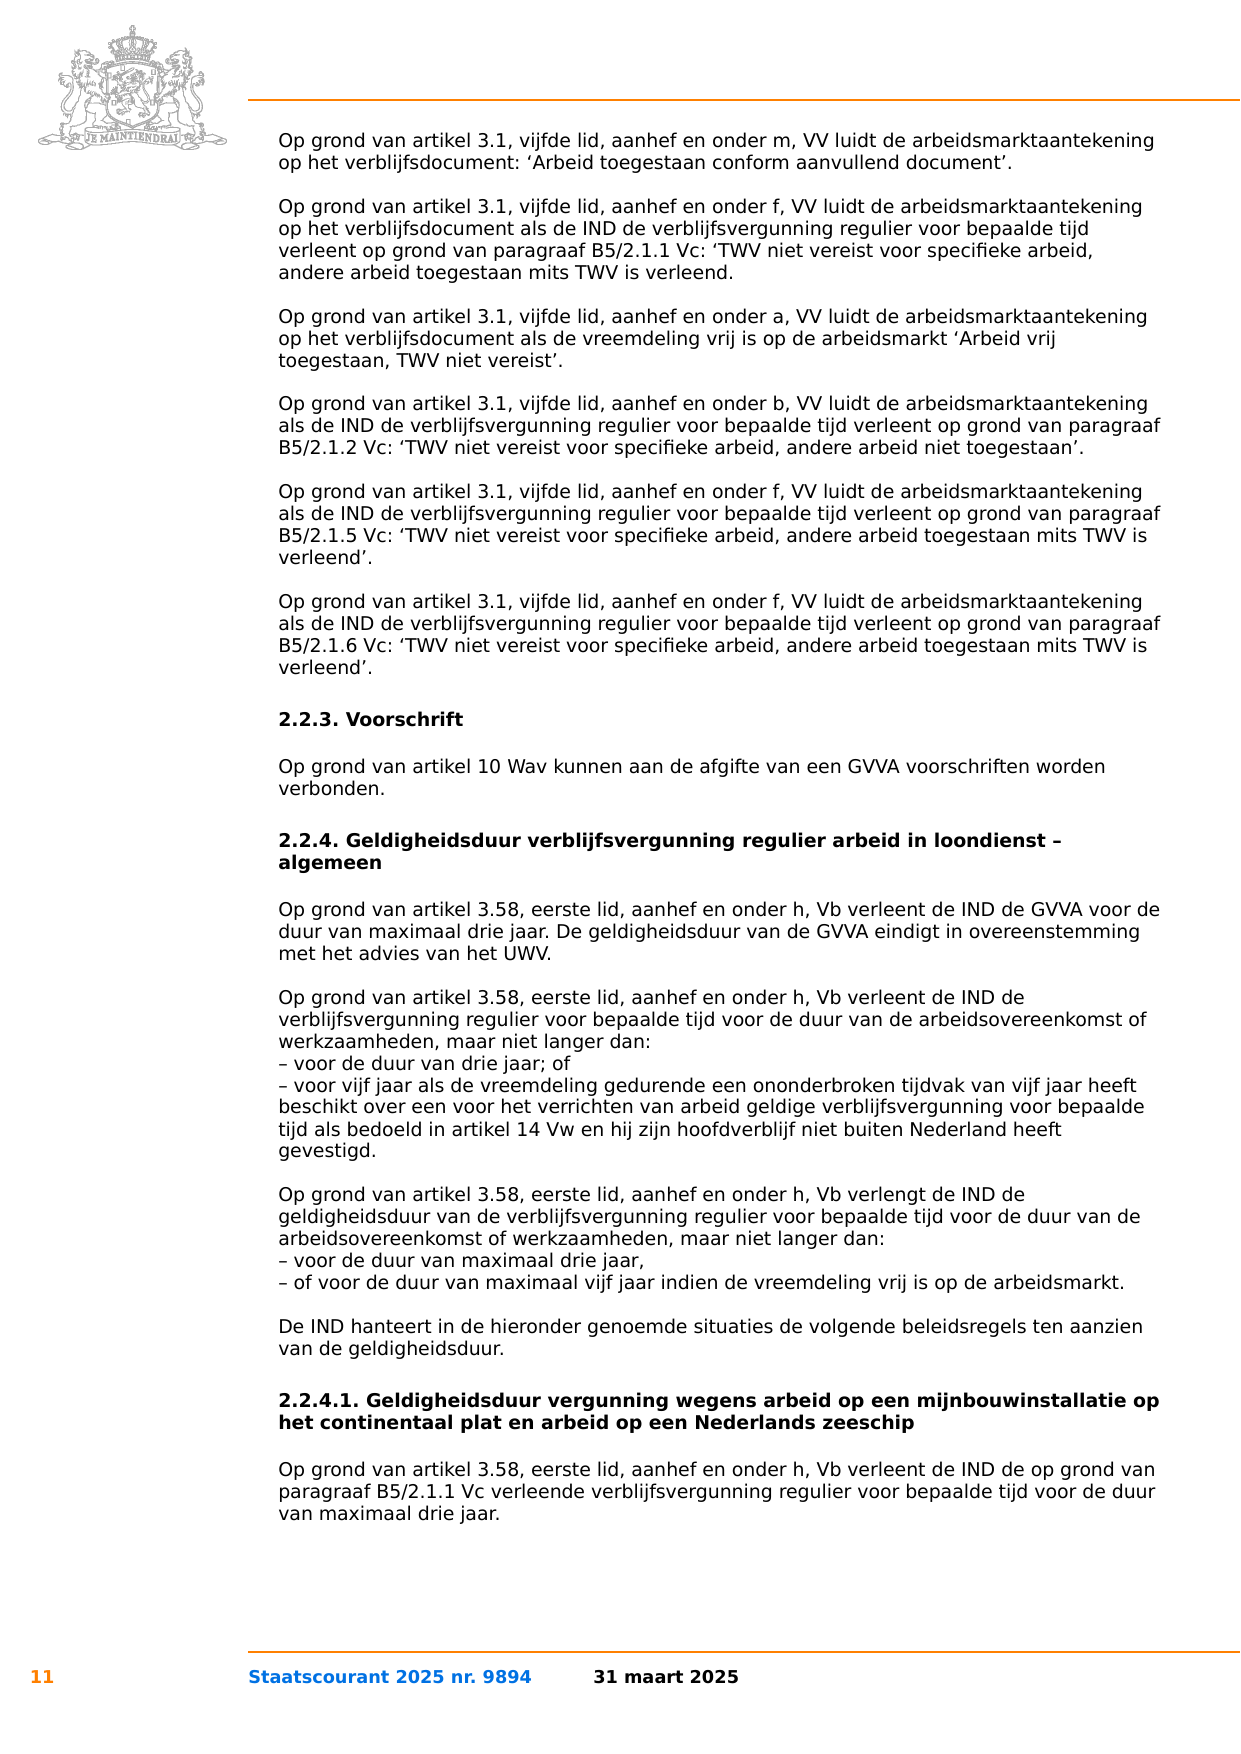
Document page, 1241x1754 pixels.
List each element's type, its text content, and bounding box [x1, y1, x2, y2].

text De IND hanteert in de hieronder genoemde situaties de volgende beleidsregels ten aanzien van de geldigheidsduur. [278, 1316, 1163, 1360]
text Op grond van artikel 10 Wav kunnen aan de afgifte van een GVVA voorschriften worden verbonden. [278, 756, 1163, 800]
picture [38, 25, 227, 150]
subtitle 2.2.3. Voorschrift [278, 709, 1163, 731]
text – voor de duur van maximaal drie jaar, [278, 1250, 1163, 1272]
text Op grond van artikel 3.1, vijfde lid, aanhef en onder f, VV luidt de arbeidsmarktaantekening als de IND de verblijfsvergunning regulier voor bepaalde tijd verleent op grond van paragraaf B5/2.1.6 Vc: ‘TWV niet vereist voor specifieke arbeid, andere arbeid toegestaan mits TWV is verleend’. [278, 591, 1163, 679]
text Op grond van artikel 3.1, vijfde lid, aanhef en onder f, VV luidt de arbeidsmarktaantekening op het verblijfsdocument als de IND de verblijfsvergunning regulier voor bepaalde tijd verleent op grond van paragraaf B5/2.1.1 Vc: ‘TWV niet vereist voor specifieke arbeid, andere arbeid toegestaan mits TWV is verleend. [278, 196, 1163, 284]
text Op grond van artikel 3.58, eerste lid, aanhef en onder h, Vb verleent de IND de GVVA voor de duur van maximaal drie jaar. De geldigheidsduur van de GVVA eindigt in overeenstemming met het advies van het UWV. [278, 899, 1163, 965]
text – of voor de duur van maximaal vijf jaar indien de vreemdeling vrij is op de arbeidsmarkt. [278, 1272, 1163, 1294]
text Op grond van artikel 3.58, eerste lid, aanhef en onder h, Vb verleent de IND de op grond van paragraaf B5/2.1.1 Vc verleende verblijfsvergunning regulier voor bepaalde tijd voor de duur van maximaal drie jaar. [278, 1459, 1163, 1525]
subtitle 2.2.4. Geldigheidsduur verblijfsvergunning regulier arbeid in loondienst – algemeen [278, 830, 1163, 874]
text – voor de duur van drie jaar; of [278, 1052, 1163, 1074]
subtitle 2.2.4.1. Geldigheidsduur vergunning wegens arbeid op een mijnbouwinstallatie op het continentaal plat en arbeid op een Nederlands zeeschip [278, 1390, 1163, 1434]
text Op grond van artikel 3.58, eerste lid, aanhef en onder h, Vb verlengt de IND de geldigheidsduur van de verblijfsvergunning regulier voor bepaalde tijd voor de duur van de arbeidsovereenkomst of werkzaamheden, maar niet langer dan: [278, 1184, 1163, 1250]
text Op grond van artikel 3.1, vijfde lid, aanhef en onder b, VV luidt de arbeidsmarktaantekening als de IND de verblijfsvergunning regulier voor bepaalde tijd verleent op grond van paragraaf B5/2.1.2 Vc: ‘TWV niet vereist voor specifieke arbeid, andere arbeid niet toegestaan’. [278, 393, 1163, 459]
text Op grond van artikel 3.1, vijfde lid, aanhef en onder a, VV luidt de arbeidsmarktaantekening op het verblijfsdocument als de vreemdeling vrij is op de arbeidsmarkt ‘Arbeid vrij toegestaan, TWV niet vereist’. [278, 306, 1163, 371]
text Op grond van artikel 3.1, vijfde lid, aanhef en onder f, VV luidt de arbeidsmarktaantekening als de IND de verblijfsvergunning regulier voor bepaalde tijd verleent op grond van paragraaf B5/2.1.5 Vc: ‘TWV niet vereist voor specifieke arbeid, andere arbeid toegestaan mits TWV is verleend’. [278, 481, 1163, 569]
text Op grond van artikel 3.58, eerste lid, aanhef en onder h, Vb verleent de IND de verblijfsvergunning regulier voor bepaalde tijd voor de duur van de arbeidsovereenkomst of werkzaamheden, maar niet langer dan: [278, 987, 1163, 1052]
text Op grond van artikel 3.1, vijfde lid, aanhef en onder m, VV luidt de arbeidsmarktaantekening op het verblijfsdocument: ‘Arbeid toegestaan conform aanvullend document’. [278, 130, 1163, 174]
text – voor vijf jaar als de vreemdeling gedurende een ononderbroken tijdvak van vijf jaar heeft beschikt over een voor het verrichten van arbeid geldige verblijfsvergunning voor bepaalde tijd als bedoeld in artikel 14 Vw en hij zijn hoofdverblijf niet buiten Nederland heeft gevestigd. [278, 1074, 1163, 1162]
